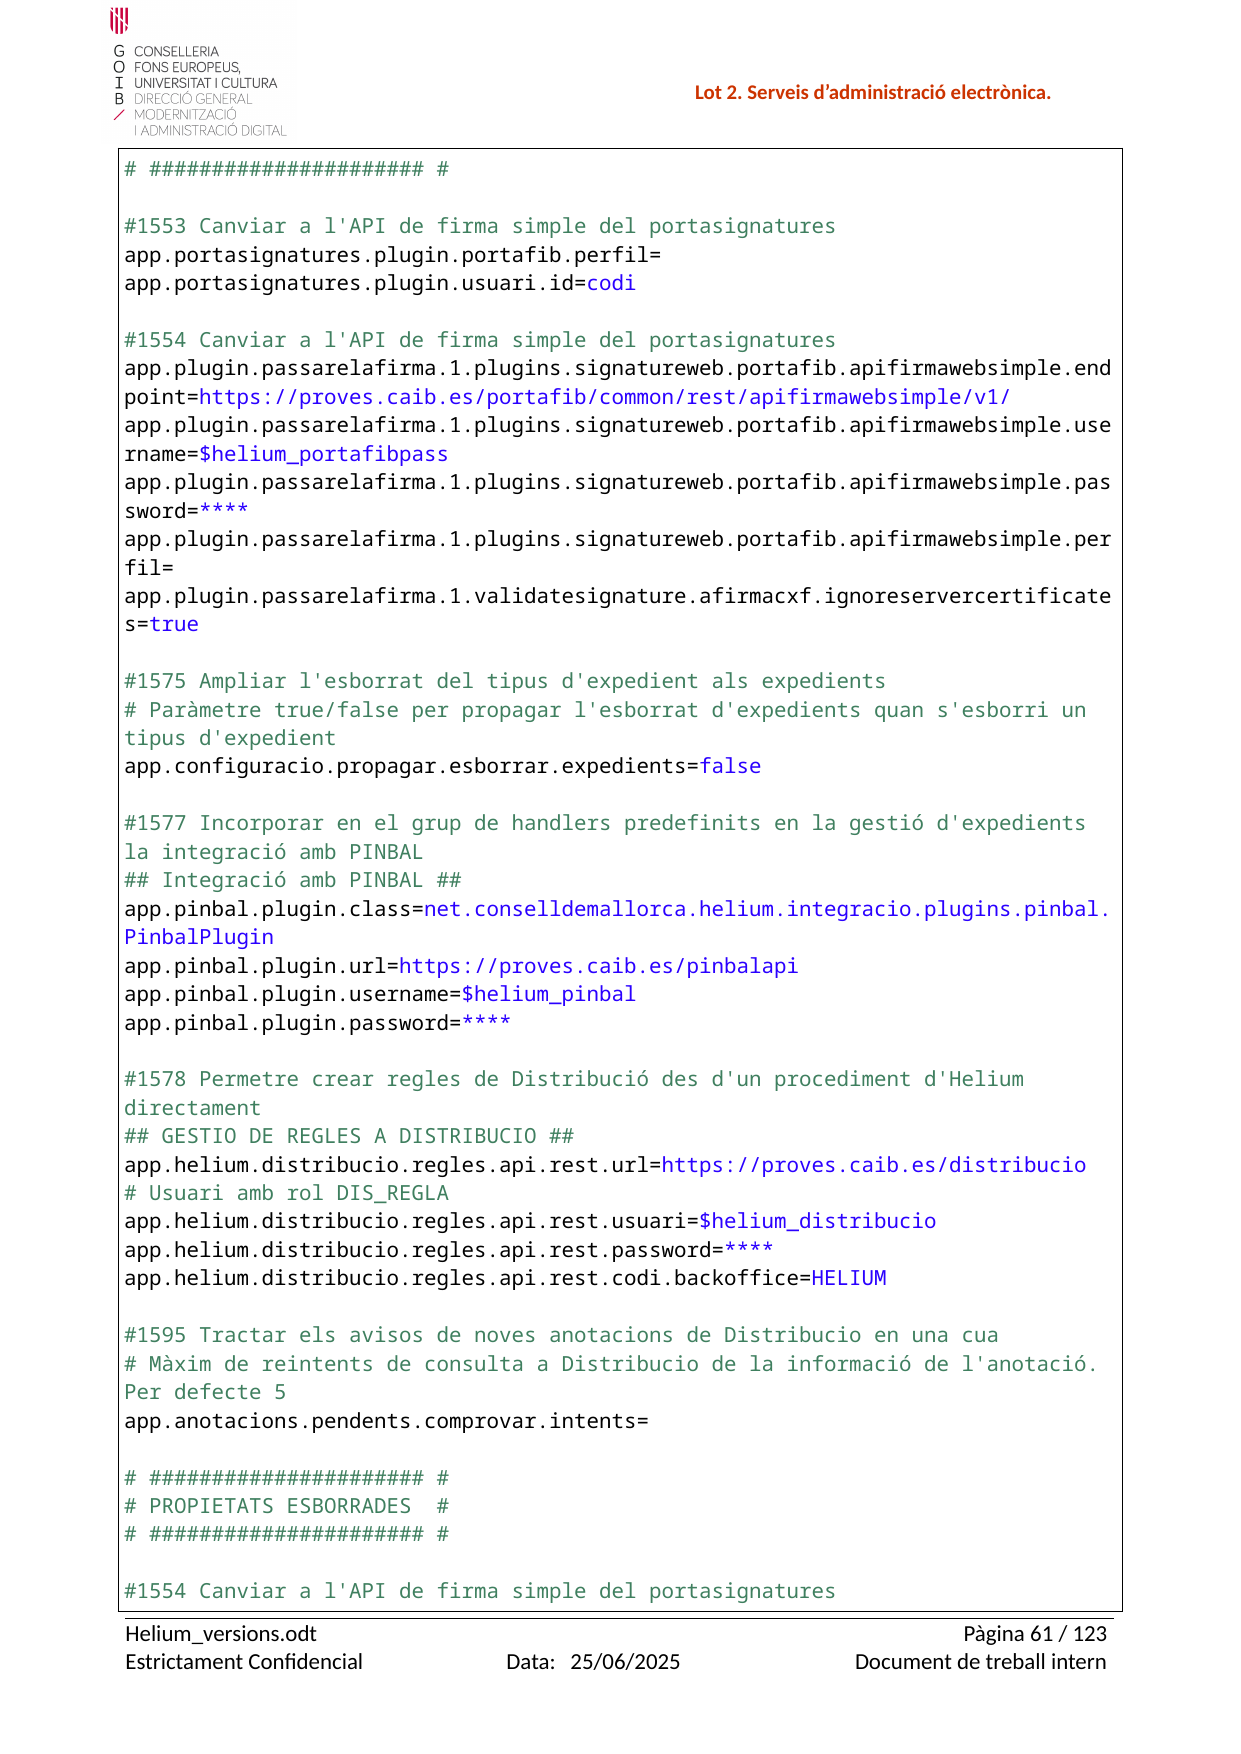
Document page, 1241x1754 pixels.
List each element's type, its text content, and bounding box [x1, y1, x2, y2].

picture [100, 0, 297, 144]
table_header # ###################### # #1553 Canviar a l'API de firma simple del portasignatures app.portasignatures.plugin.portafib.perfil= app.portasignatures.plugin.usuari.id=codi #1554 Canviar a l'API de firma simple del portasignatures app.plugin.passarelafirma.1.plugins.signatureweb.portafib.apifirmawebsimple.endpoint=https://proves.caib.es/portafib/common/rest/apifirmawebsimple/v1/ app.plugin.passarelafirma.1.plugins.signatureweb.portafib.apifirmawebsimple.username=$helium_portafibpass app.plugin.passarelafirma.1.plugins.signatureweb.portafib.apifirmawebsimple.password=**** app.plugin.passarelafirma.1.plugins.signatureweb.portafib.apifirmawebsimple.perfil= app.plugin.passarelafirma.1.validatesignature.afirmacxf.ignoreservercertificates=true #1575 Ampliar l'esborrat del tipus d'expedient als expedients # Paràmetre true/false per propagar l'esborrat d'expedients quan s'esborri un tipus d'expedient app.configuracio.propagar.esborrar.expedients=false #1577 Incorporar en el grup de handlers predefinits en la gestió d'expedients la integració amb PINBAL ## Integració amb PINBAL ## app.pinbal.plugin.class=net.conselldemallorca.helium.integracio.plugins.pinbal.PinbalPlugin app.pinbal.plugin.url=https://proves.caib.es/pinbalapi app.pinbal.plugin.username=$helium_pinbal app.pinbal.plugin.password=**** #1578 Permetre crear regles de Distribució des d'un procediment d'Helium directament ## GESTIO DE REGLES A DISTRIBUCIO ## app.helium.distribucio.regles.api.rest.url=https://proves.caib.es/distribucio # Usuari amb rol DIS_REGLA app.helium.distribucio.regles.api.rest.usuari=$helium_distribucio app.helium.distribucio.regles.api.rest.password=**** app.helium.distribucio.regles.api.rest.codi.backoffice=HELIUM #1595 Tractar els avisos de noves anotacions de Distribucio en una cua # Màxim de reintents de consulta a Distribucio de la informació de l'anotació. Per defecte 5 app.anotacions.pendents.comprovar.intents= # ###################### # # PROPIETATS ESBORRADES # # ###################### # #1554 Canviar a l'API de firma simple del portasignatures [119, 149, 1122, 1611]
